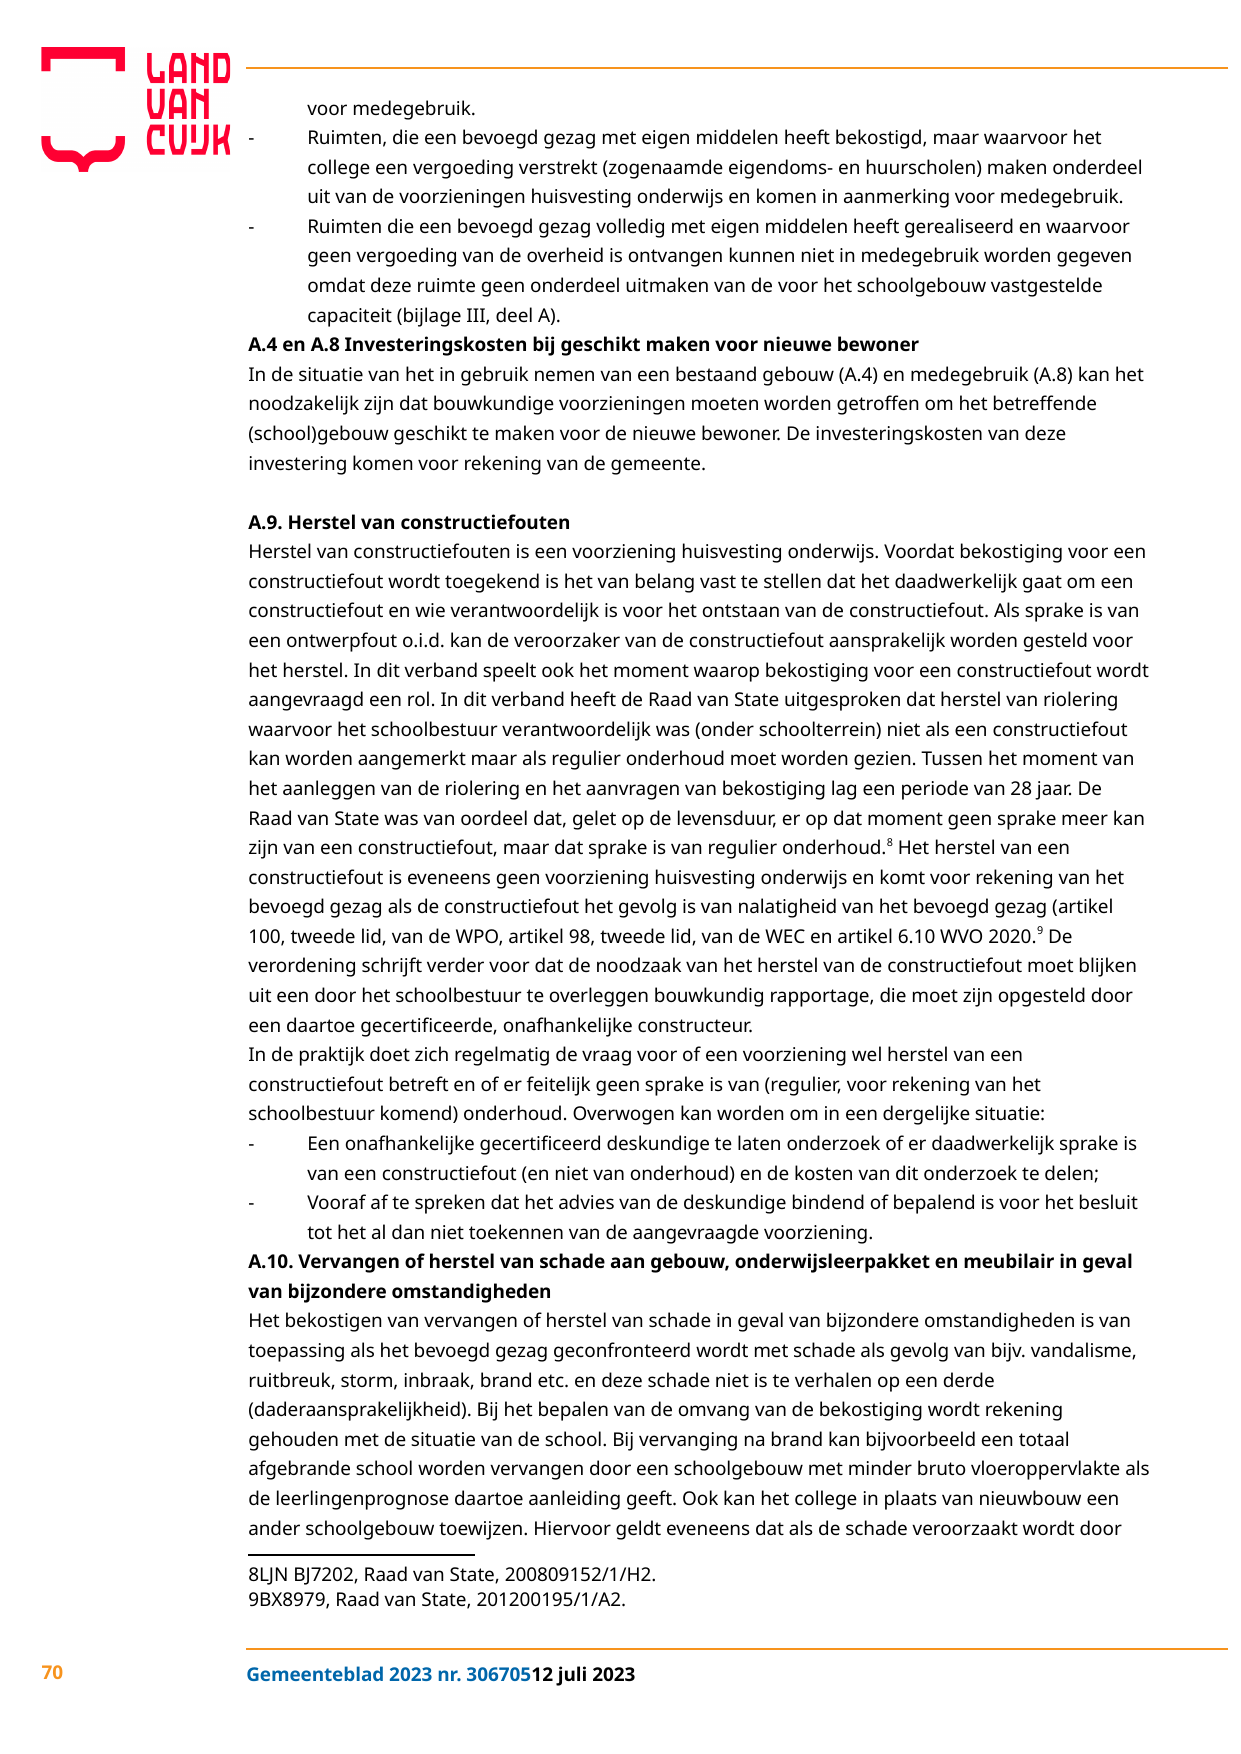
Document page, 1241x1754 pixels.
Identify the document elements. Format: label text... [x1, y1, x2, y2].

list Ruimten die een bevoegd gezag volledig met eigen middelen heeft gerealiseerd en waarvoor geen vergoeding van de overheid is ontvangen kunnen niet in medegebruik worden gegeven omdat deze ruimte geen onderdeel uitmaken van de voor het schoolgebouw vastgestelde capaciteit (bijlage III, deel A). [248, 213, 1152, 328]
picture [41, 47, 231, 172]
text In de situatie van het in gebruik nemen van een bestaand gebouw (A.4) en medegebruik (A.8) kan het noodzakelijk zijn dat bouwkundige voorzieningen moeten worden getroffen om het betreffende (school)gebouw geschikt te maken voor de nieuwe bewoner. De investeringskosten van deze investering komen voor rekening van de gemeente. [248, 361, 1152, 476]
list voor medegebruik. [248, 95, 1152, 121]
text Het bekostigen van vervangen of herstel van schade in geval van bijzondere omstandigheden is van toepassing als het bevoegd gezag geconfronteerd wordt met schade als gevolg van bijv. vandalisme, ruitbreuk, storm, inbraak, brand etc. en deze schade niet is te verhalen op een derde (daderaansprakelijkheid). Bij het bepalen van de omvang van de bekostiging wordt rekening gehouden met de situatie van de school. Bij vervanging na brand kan bijvoorbeeld een totaal afgebrande school worden vervangen door een schoolgebouw met minder bruto vloeroppervlakte als de leerlingenprognose daartoe aanleiding geeft. Ook kan het college in plaats van nieuwbouw een ander schoolgebouw toewijzen. Hiervoor geldt eveneens dat als de schade veroorzaakt wordt door [248, 1308, 1152, 1541]
list Een onafhankelijke gecertificeerd deskundige te laten onderzoek of er daadwerkelijk sprake is van een constructiefout (en niet van onderhoud) en de kosten van dit onderzoek te delen; [248, 1130, 1152, 1186]
list Ruimten, die een bevoegd gezag met eigen middelen heeft bekostigd, maar waarvoor het college een vergoeding verstrekt (zogenaamde eigendoms- en huurscholen) maken onderdeel uit van de voorzieningen huisvesting onderwijs en komen in aanmerking voor medegebruik. [248, 124, 1152, 209]
list Vooraf af te spreken dat het advies van de deskundige bindend of bepalend is voor het besluit tot het al dan niet toekennen van de aangevraagde voorziening. [248, 1189, 1152, 1245]
text In de praktijk doet zich regelmatig de vraag voor of een voorziening wel herstel van een constructiefout betreft en of er feitelijk geen sprake is van (regulier, voor rekening van het schoolbestuur komend) onderhoud. Overwogen kan worden om in een dergelijke situatie: [248, 1041, 1152, 1126]
text A.9. Herstel van constructiefouten [248, 509, 1152, 535]
text A.4 en A.8 Investeringskosten bij geschikt maken voor nieuwe bewoner [248, 331, 1152, 357]
text BX8979, Raad van State, 201200195/1/A2. [248, 1586, 1152, 1612]
text LJN BJ7202, Raad van State, 200809152/1/H2. [248, 1561, 1152, 1586]
text A.10. Vervangen of herstel van schade aan gebouw, onderwijsleerpakket en meubilair in geval van bijzondere omstandigheden [248, 1248, 1152, 1304]
text Herstel van constructiefouten is een voorziening huisvesting onderwijs. Voordat bekostiging voor een constructiefout wordt toegekend is het van belang vast te stellen dat het daadwerkelijk gaat om een constructiefout en wie verantwoordelijk is voor het ontstaan van de constructiefout. Als sprake is van een ontwerpfout o.i.d. kan de veroorzaker van de constructiefout aansprakelijk worden gesteld voor het herstel. In dit verband speelt ook het moment waarop bekostiging voor een constructiefout wordt aangevraagd een rol. In dit verband heeft de Raad van State uitgesproken dat herstel van riolering waarvoor het schoolbestuur verantwoordelijk was (onder schoolterrein) niet als een constructiefout kan worden aangemerkt maar als regulier onderhoud moet worden gezien. Tussen het moment van het aanleggen van de riolering en het aanvragen van bekostiging lag een periode van 28 jaar. De Raad van State was van oordeel dat, gelet op de levensduur, er op dat moment geen sprake meer kan zijn van een constructiefout, maar dat sprake is van regulier onderhoud. Het herstel van een constructiefout is eveneens geen voorziening huisvesting onderwijs en komt voor rekening van het bevoegd gezag als de constructiefout het gevolg is van nalatigheid van het bevoegd gezag (artikel 100, tweede lid, van de WPO, artikel 98, tweede lid, van de WEC en artikel 6.10 WVO 2020. De verordening schrijft verder voor dat de noodzaak van het herstel van de constructiefout moet blijken uit een door het schoolbestuur te overleggen bouwkundig rapportage, die moet zijn opgesteld door een daartoe gecertificeerde, onafhankelijke constructeur. [248, 538, 1152, 1038]
